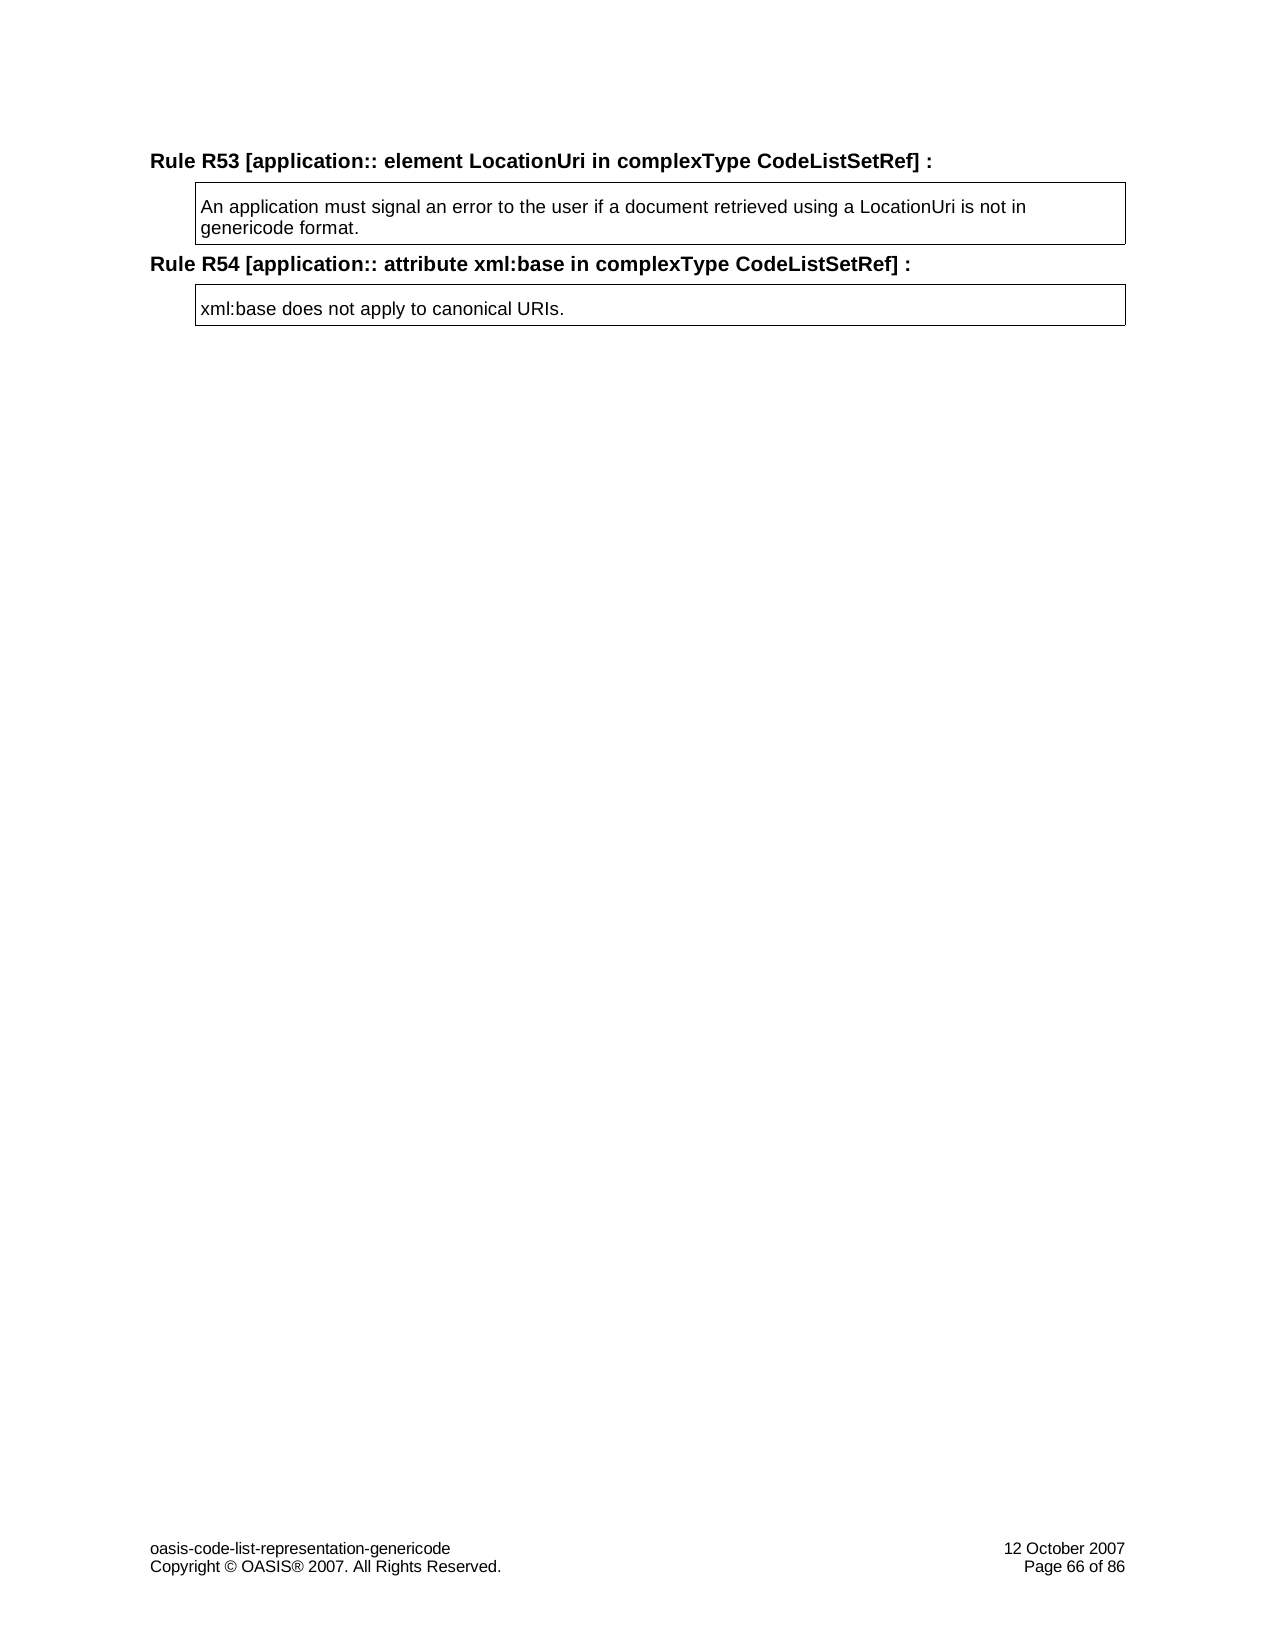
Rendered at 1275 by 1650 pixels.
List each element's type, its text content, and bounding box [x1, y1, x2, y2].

title Rule R54 [application:: attribute xml:base in complexType CodeListSetRef] : [150, 252, 1125, 276]
table_header An application must signal an error to the user if a document retrieved using a LocationUri is not in genericode format. [196, 183, 1125, 244]
table_header xml:base does not apply to canonical URIs. [196, 285, 1125, 325]
title Rule R53 [application:: element LocationUri in complexType CodeListSetRef] : [150, 150, 1125, 173]
